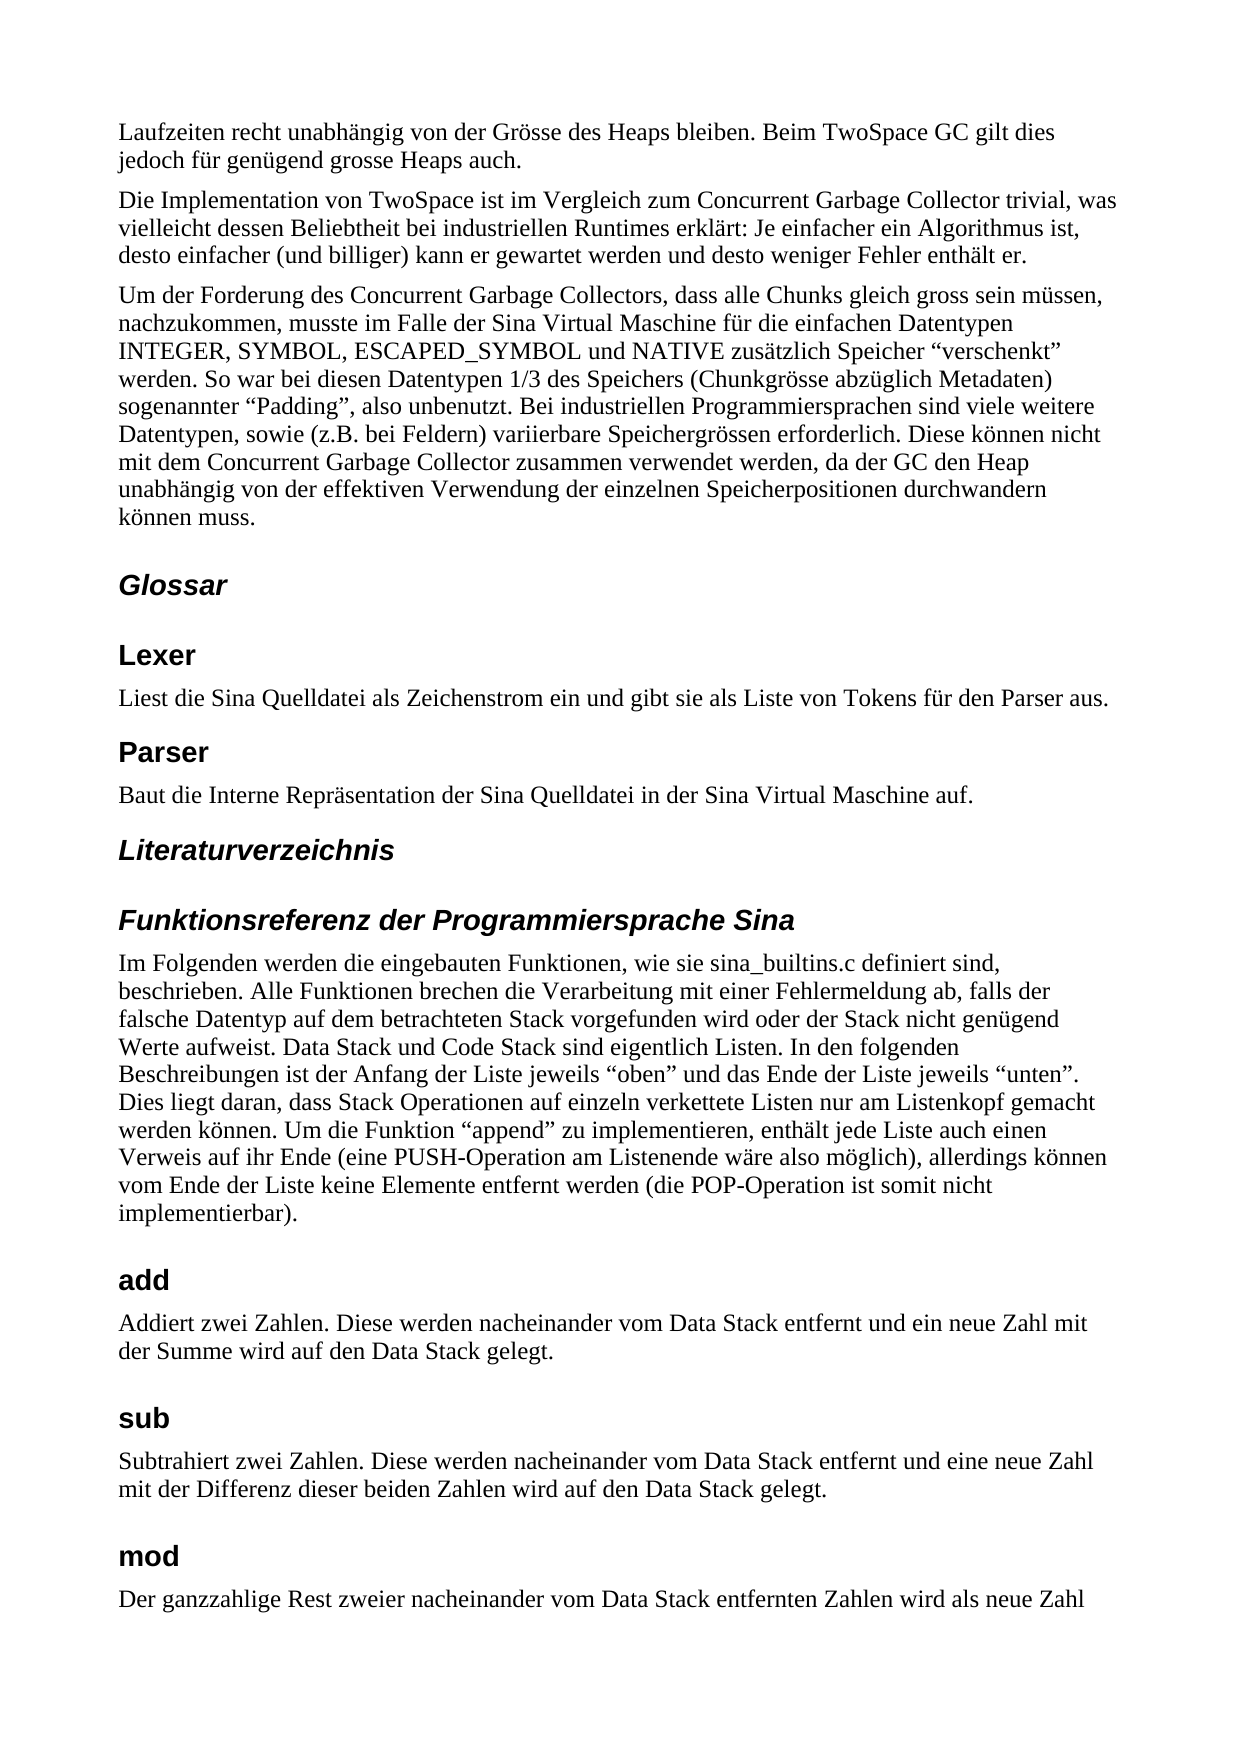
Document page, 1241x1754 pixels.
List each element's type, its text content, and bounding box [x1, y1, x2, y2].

subtitle mod [118, 1540, 1122, 1573]
subtitle add [118, 1264, 1122, 1297]
subtitle Parser [118, 736, 1122, 769]
text Addiert zwei Zahlen. Diese werden nacheinander vom Data Stack entfernt und ein neue Zahl mit der Summe wird auf den Data Stack gelegt. [118, 1309, 1122, 1364]
text Die Implementation von TwoSpace ist im Vergleich zum Concurrent Garbage Collector trivial, was vielleicht dessen Beliebtheit bei industriellen Runtimes erklärt: Je einfacher ein Algorithmus ist, desto einfacher (und billiger) kann er gewartet werden und desto weniger Fehler enthält er. [118, 186, 1122, 269]
text Liest die Sina Quelldatei als Zeichenstrom ein und gibt sie als Liste von Tokens für den Parser aus. [118, 684, 1122, 711]
subtitle Glossar [118, 568, 1122, 601]
text Um der Forderung des Concurrent Garbage Collectors, dass alle Chunks gleich gross sein müssen, nachzukommen, musste im Falle der Sina Virtual Maschine für die einfachen Datentypen INTEGER, SYMBOL, ESCAPED_SYMBOL und NATIVE zusätzlich Speicher “verschenkt” werden. So war bei diesen Datentypen 1/3 des Speichers (Chunkgrösse abzüglich Metadaten) sogenannter “Padding”, also unbenutzt. Bei industriellen Programmiersprachen sind viele weitere Datentypen, sowie (z.B. bei Feldern) variierbare Speichergrössen erforderlich. Diese können nicht mit dem Concurrent Garbage Collector zusammen verwendet werden, da der GC den Heap unabhängig von der effektiven Verwendung der einzelnen Speicherpositionen durchwandern können muss. [118, 282, 1122, 531]
text Im Folgenden werden die eingebauten Funktionen, wie sie sina_builtins.c definiert sind, beschrieben. Alle Funktionen brechen die Verarbeitung mit einer Fehlermeldung ab, falls der falsche Datentyp auf dem betrachteten Stack vorgefunden wird oder der Stack nicht genügend Werte aufweist. Data Stack und Code Stack sind eigentlich Listen. In den folgenden Beschreibungen ist der Anfang der Liste jeweils “oben” und das Ende der Liste jeweils “unten”. Dies liegt daran, dass Stack Operationen auf einzeln verkettete Listen nur am Listenkopf gemacht werden können. Um die Funktion “append” zu implementieren, enthält jede Liste auch einen Verweis auf ihr Ende (eine PUSH-Operation am Listenende wäre also möglich), allerdings können vom Ende der Liste keine Elemente entfernt werden (die POP-Operation ist somit nicht implementierbar). [118, 949, 1122, 1227]
subtitle Funktionsreferenz der Programmiersprache Sina [118, 904, 1122, 937]
text Subtrahiert zwei Zahlen. Diese werden nacheinander vom Data Stack entfernt und eine neue Zahl mit der Differenz dieser beiden Zahlen wird auf den Data Stack gelegt. [118, 1447, 1122, 1503]
subtitle sub [118, 1402, 1122, 1435]
subtitle Literaturverzeichnis [118, 834, 1122, 867]
text Der ganzzahlige Rest zweier nacheinander vom Data Stack entfernten Zahlen wird als neue Zahl [118, 1585, 1122, 1613]
text Laufzeiten recht unabhängig von der Grösse des Heaps bleiben. Beim TwoSpace GC gilt dies jedoch für genügend grosse Heaps auch. [118, 118, 1122, 173]
text Baut die Interne Repräsentation der Sina Quelldatei in der Sina Virtual Maschine auf. [118, 782, 1122, 809]
subtitle Lexer [118, 639, 1122, 671]
